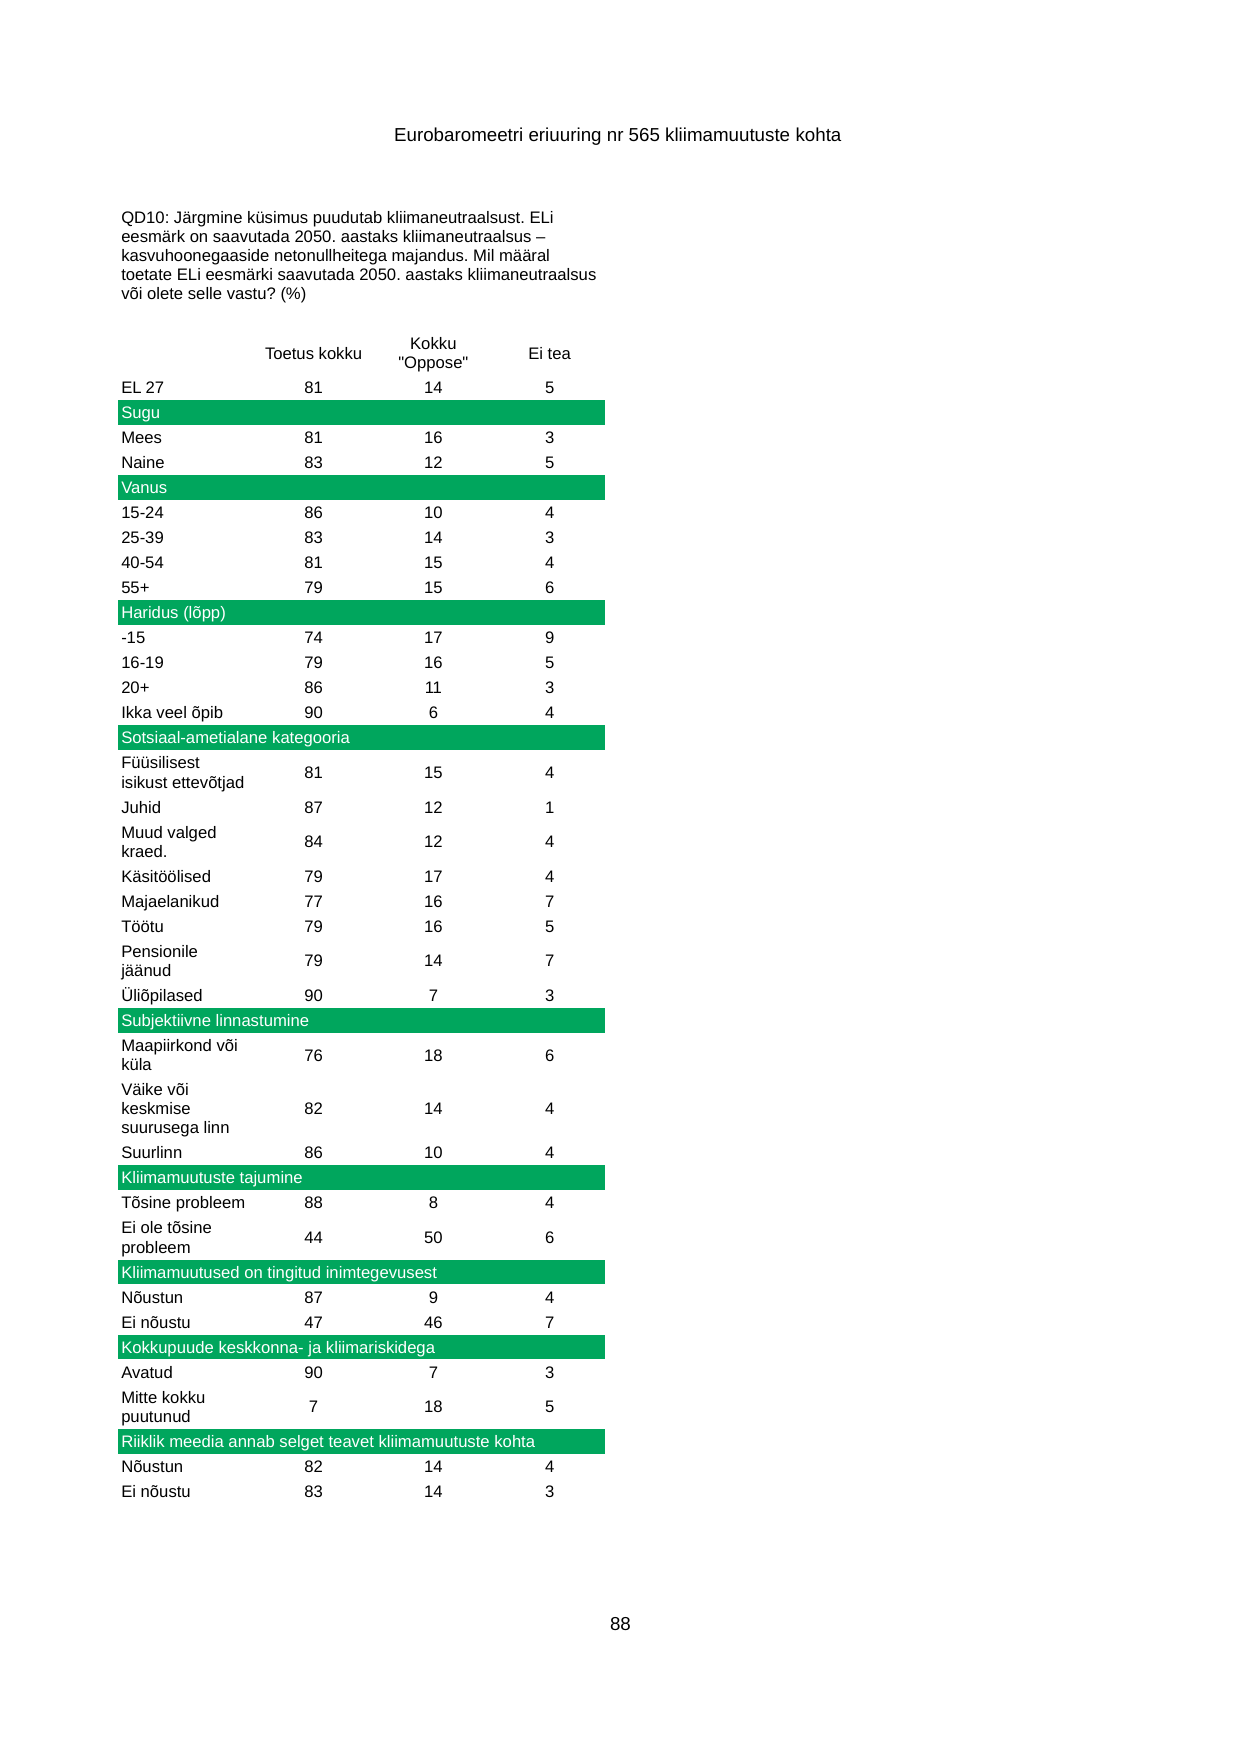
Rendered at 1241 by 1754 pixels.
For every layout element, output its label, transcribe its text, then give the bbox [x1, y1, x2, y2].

table_cell 11 [373, 675, 493, 700]
table_cell [373, 306, 493, 331]
table_cell 15 [373, 750, 493, 794]
table_cell [118, 331, 253, 375]
table_cell 10 [373, 1140, 493, 1165]
table_cell 14 [373, 1479, 493, 1504]
table_cell 46 [373, 1310, 493, 1334]
table_cell 3 [493, 1479, 605, 1504]
table_cell 7 [493, 939, 605, 983]
table_cell 81 [254, 550, 373, 575]
table_cell 83 [254, 525, 373, 550]
table_cell 4 [493, 1140, 605, 1165]
table_cell 87 [254, 795, 373, 819]
table_cell 82 [254, 1454, 373, 1479]
table_cell Nõustun [118, 1285, 253, 1309]
table_cell 6 [493, 575, 605, 600]
table_cell 4 [493, 1285, 605, 1309]
table_cell 50 [373, 1215, 493, 1259]
table_cell 4 [493, 1190, 605, 1215]
table_cell 16 [373, 889, 493, 914]
table_cell Mitte kokku puutunud [118, 1385, 253, 1429]
table_cell 4 [493, 1077, 605, 1140]
table_cell 79 [254, 575, 373, 600]
table_cell 7 [254, 1385, 373, 1429]
table_cell 87 [254, 1285, 373, 1309]
table_cell 18 [373, 1033, 493, 1077]
table_cell [493, 306, 605, 331]
table_cell 7 [493, 1310, 605, 1334]
table_cell 14 [373, 939, 493, 983]
table_cell 76 [254, 1033, 373, 1077]
table_cell 86 [254, 675, 373, 700]
table_cell Füüsilisest isikust ettevõtjad [118, 750, 253, 794]
table_cell 14 [373, 525, 493, 550]
table_cell 5 [493, 914, 605, 939]
table_cell Kliimamuutuste tajumine [118, 1165, 605, 1190]
table_cell 79 [254, 939, 373, 983]
table_cell Ei nõustu [118, 1479, 253, 1504]
table_cell 12 [373, 450, 493, 475]
table_header QD10: Järgmine küsimus puudutab kliimaneutraalsust. ELi eesmärk on saavutada 2050. aastaks kliimaneutraalsus – kasvuhoonegaaside netonullheitega majandus. Mil määral toetate ELi eesmärki saavutada 2050. aastaks kliimaneutraalsus või olete selle vastu? (%) [118, 205, 605, 306]
table_cell Haridus (lõpp) [118, 600, 605, 625]
table_cell 90 [254, 1360, 373, 1384]
table_cell Naine [118, 450, 253, 475]
table_cell Juhid [118, 795, 253, 819]
table_cell 5 [493, 650, 605, 675]
table_cell 4 [493, 550, 605, 575]
table_cell 16 [373, 914, 493, 939]
table_cell Ei ole tõsine probleem [118, 1215, 253, 1259]
table_cell 47 [254, 1310, 373, 1334]
table_cell Üliõpilased [118, 983, 253, 1008]
table_cell -15 [118, 625, 253, 650]
table_cell 82 [254, 1077, 373, 1140]
table_cell 14 [373, 375, 493, 400]
table_cell 7 [373, 983, 493, 1008]
table_cell Väike või keskmise suurusega linn [118, 1077, 253, 1140]
table_cell 79 [254, 650, 373, 675]
table_cell 40-54 [118, 550, 253, 575]
table_cell 79 [254, 864, 373, 889]
table_cell 6 [493, 1033, 605, 1077]
table_cell 3 [493, 675, 605, 700]
table_cell 74 [254, 625, 373, 650]
table_cell 5 [493, 450, 605, 475]
table_cell [254, 306, 373, 331]
table_cell 6 [493, 1215, 605, 1259]
table_cell 16 [373, 425, 493, 450]
table_cell Muud valged kraed. [118, 820, 253, 864]
table_cell Riiklik meedia annab selget teavet kliimamuutuste kohta [118, 1429, 605, 1454]
table_cell 4 [493, 500, 605, 525]
table_cell 81 [254, 750, 373, 794]
table_cell 15-24 [118, 500, 253, 525]
table_cell Sotsiaal-ametialane kategooria [118, 725, 605, 750]
table_cell Käsitöölised [118, 864, 253, 889]
table_cell Pensionile jäänud [118, 939, 253, 983]
table_cell Mees [118, 425, 253, 450]
table_cell 5 [493, 1385, 605, 1429]
table_cell 88 [254, 1190, 373, 1215]
table_cell 5 [493, 375, 605, 400]
table_cell 1 [493, 795, 605, 819]
table_cell Töötu [118, 914, 253, 939]
table_cell 4 [493, 864, 605, 889]
table_cell 3 [493, 425, 605, 450]
table_cell 12 [373, 820, 493, 864]
table_cell 7 [373, 1360, 493, 1384]
table_cell [118, 306, 253, 331]
table_cell Maapiirkond või küla [118, 1033, 253, 1077]
table_cell 9 [373, 1285, 493, 1309]
table_cell 16 [373, 650, 493, 675]
table_cell 14 [373, 1454, 493, 1479]
table_cell Ei tea [493, 331, 605, 375]
table_cell 15 [373, 550, 493, 575]
table_cell 4 [493, 820, 605, 864]
table_cell 15 [373, 575, 493, 600]
table_cell 12 [373, 795, 493, 819]
table_cell 90 [254, 983, 373, 1008]
table_cell 17 [373, 625, 493, 650]
table_cell 8 [373, 1190, 493, 1215]
table_cell 77 [254, 889, 373, 914]
table_cell 44 [254, 1215, 373, 1259]
table_cell Ikka veel õpib [118, 700, 253, 725]
table_cell 84 [254, 820, 373, 864]
table_cell 86 [254, 1140, 373, 1165]
table_cell Avatud [118, 1360, 253, 1384]
table_cell 3 [493, 1360, 605, 1384]
table_cell 83 [254, 450, 373, 475]
table_cell 4 [493, 1454, 605, 1479]
table_cell 25-39 [118, 525, 253, 550]
table_cell EL 27 [118, 375, 253, 400]
table_cell 83 [254, 1479, 373, 1504]
table_cell 55+ [118, 575, 253, 600]
table_cell Sugu [118, 400, 605, 425]
table_cell 81 [254, 375, 373, 400]
table_cell 81 [254, 425, 373, 450]
table_cell 18 [373, 1385, 493, 1429]
table_cell 10 [373, 500, 493, 525]
table_cell Nõustun [118, 1454, 253, 1479]
table_cell 17 [373, 864, 493, 889]
table_cell Ei nõustu [118, 1310, 253, 1334]
table_cell 4 [493, 750, 605, 794]
table_cell 14 [373, 1077, 493, 1140]
table_cell Kokkupuude keskkonna- ja kliimariskidega [118, 1335, 605, 1359]
table_cell Vanus [118, 475, 605, 500]
table_cell Tõsine probleem [118, 1190, 253, 1215]
table_cell 3 [493, 983, 605, 1008]
table_cell Suurlinn [118, 1140, 253, 1165]
table_cell 79 [254, 914, 373, 939]
table_cell 16-19 [118, 650, 253, 675]
table_cell Kokku "Oppose" [373, 331, 493, 375]
table_cell 4 [493, 700, 605, 725]
table_cell 3 [493, 525, 605, 550]
table_cell 86 [254, 500, 373, 525]
table_cell 9 [493, 625, 605, 650]
table_cell Majaelanikud [118, 889, 253, 914]
table_cell Toetus kokku [254, 331, 373, 375]
table_cell 7 [493, 889, 605, 914]
table_cell 20+ [118, 675, 253, 700]
table_cell 90 [254, 700, 373, 725]
table_cell Kliimamuutused on tingitud inimtegevusest [118, 1260, 605, 1284]
table_cell Subjektiivne linnastumine [118, 1008, 605, 1033]
table_cell 6 [373, 700, 493, 725]
